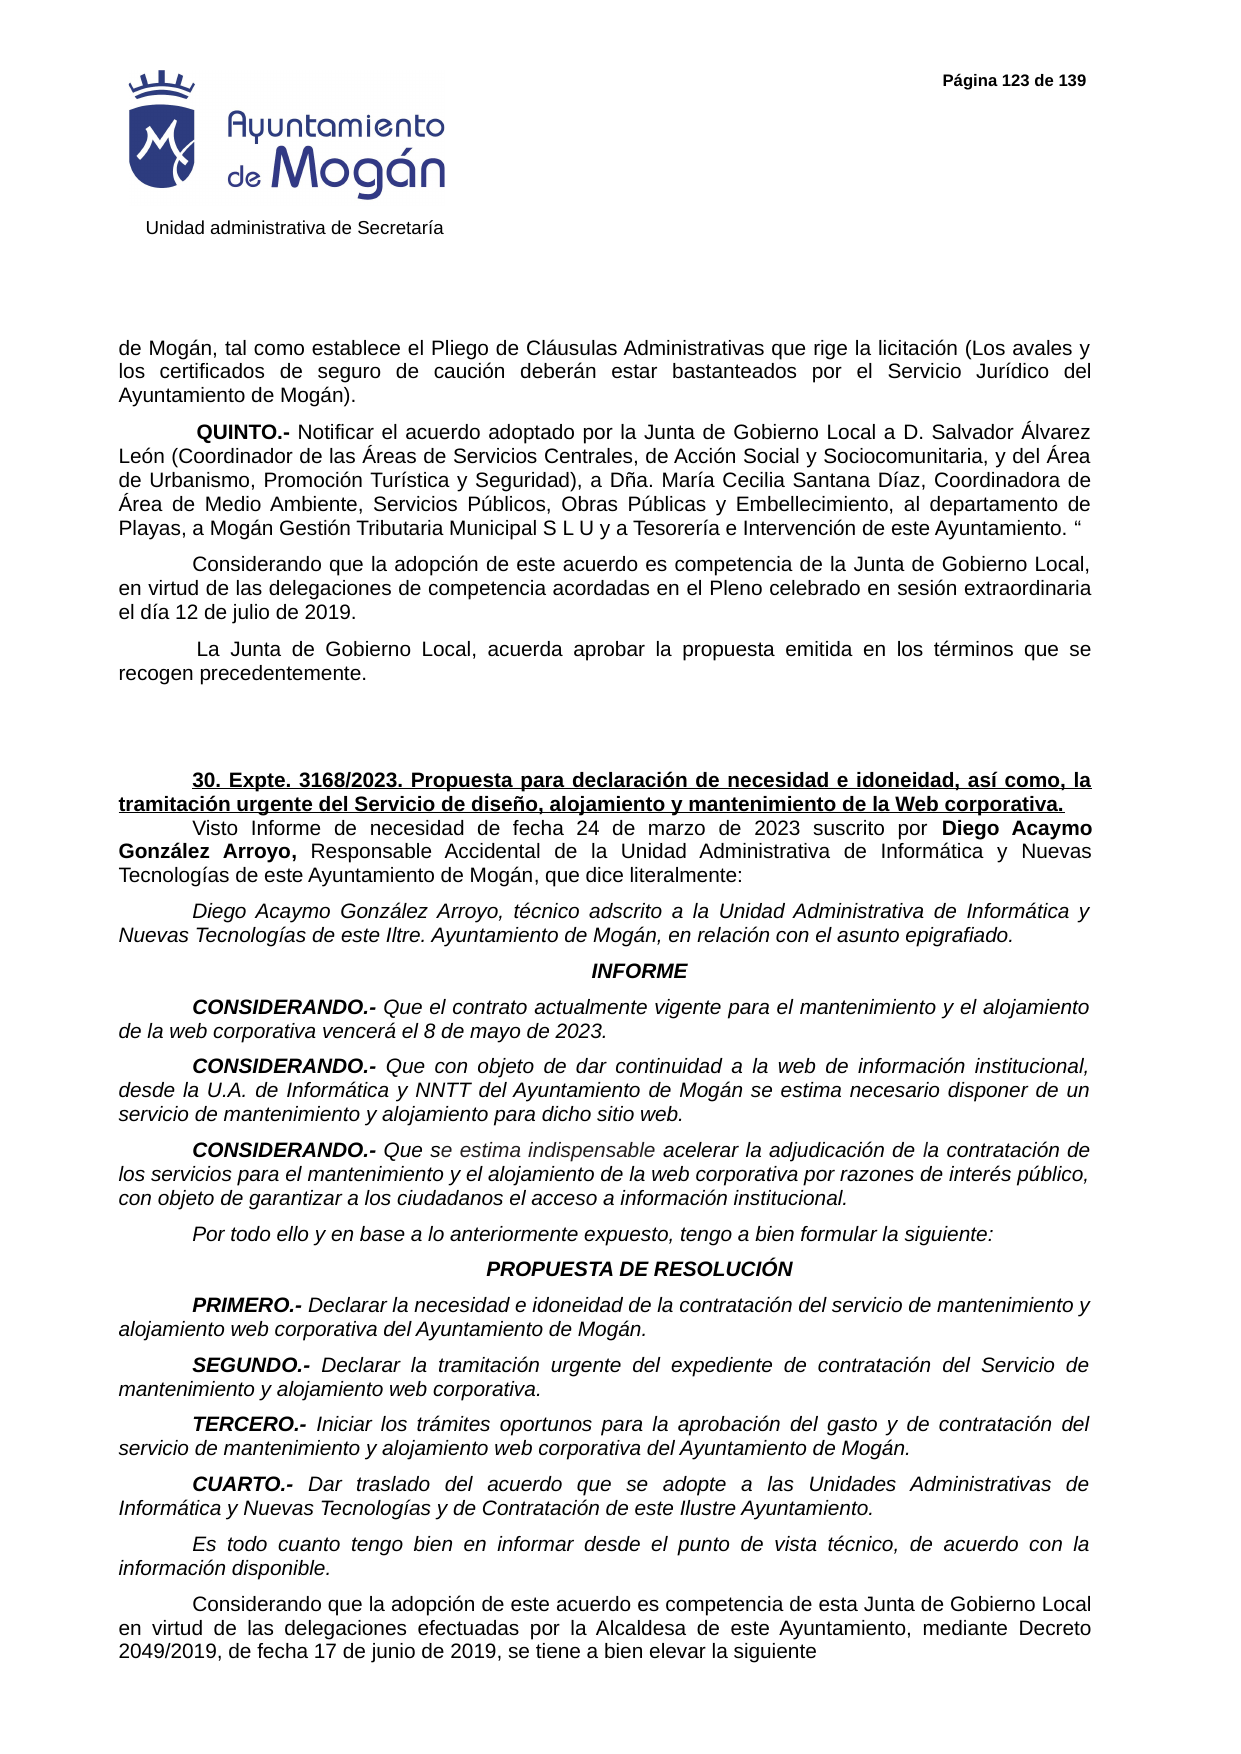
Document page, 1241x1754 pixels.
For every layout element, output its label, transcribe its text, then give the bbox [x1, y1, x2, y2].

text Es todo cuanto tengo bien en informar desde el punto de vista técnico, de acuerdo con la información disponible. [118, 1532, 1092, 1579]
text 30. Expte. 3168/2023. Propuesta para declaración de necesidad e idoneidad, así como, la tramitación urgente del Servicio de diseño, alojamiento y mantenimiento de la Web corporativa. [118, 767, 1092, 815]
text Visto Informe de necesidad de fecha 24 de marzo de 2023 suscrito por Diego Acaymo González Arroyo, Responsable Accidental de la Unidad Administrativa de Informática y Nuevas Tecnologías de este Ayuntamiento de Mogán, que dice literalmente: [118, 815, 1092, 887]
text QUINTO.- Notificar el acuerdo adoptado por la Junta de Gobierno Local a D. Salvador Álvarez León (Coordinador de las Áreas de Servicios Centrales, de Acción Social y Sociocomunitaria, y del Área de Urbanismo, Promoción Turística y Seguridad), a Dña. María Cecilia Santana Díaz, Coordinadora de Área de Medio Ambiente, Servicios Públicos, Obras Públicas y Embellecimiento, al departamento de Playas, a Mogán Gestión Tributaria Municipal S L U y a Tesorería e Intervención de este Ayuntamiento. “ [118, 420, 1092, 539]
text TERCERO.- Iniciar los trámites oportunos para la aprobación del gasto y de contratación del servicio de mantenimiento y alojamiento web corporativa del Ayuntamiento de Mogán. [118, 1412, 1092, 1460]
text La Junta de Gobierno Local, acuerda aprobar la propuesta emitida en los términos que se recogen precedentemente. [118, 636, 1092, 684]
text SEGUNDO.- Declarar la tramitación urgente del expediente de contratación del Servicio de mantenimiento y alojamiento web corporativa. [118, 1353, 1092, 1401]
text Por todo ello y en base a lo anteriormente expuesto, tengo a bien formular la siguiente: [118, 1221, 1092, 1245]
text Diego Acaymo González Arroyo, técnico adscrito a la Unidad Administrativa de Informática y Nuevas Tecnologías de este Iltre. Ayuntamiento de Mogán, en relación con el asunto epigrafiado. [118, 899, 1092, 947]
text CONSIDERANDO.- Que con objeto de dar continuidad a la web de información institucional, desde la U.A. de Informática y NNTT del Ayuntamiento de Mogán se estima necesario disponer de un servicio de mantenimiento y alojamiento para dicho sitio web. [118, 1054, 1092, 1126]
text CONSIDERANDO.- Que se estima indispensable acelerar la adjudicación de la contratación de los servicios para el mantenimiento y el alojamiento de la web corporativa por razones de interés público, con objeto de garantizar a los ciudadanos el acceso a información institucional. [118, 1138, 1092, 1210]
text Considerando que la adopción de este acuerdo es competencia de la Junta de Gobierno Local, en virtud de las delegaciones de competencia acordadas en el Pleno celebrado en sesión extraordinaria el día 12 de julio de 2019. [118, 552, 1092, 624]
text CUARTO.- Dar traslado del acuerdo que se adopte a las Unidades Administrativas de Informática y Nuevas Tecnologías y de Contratación de este Ilustre Ayuntamiento. [118, 1472, 1092, 1520]
picture [128, 70, 445, 206]
text PRIMERO.- Declarar la necesidad e idoneidad de la contratación del servicio de mantenimiento y alojamiento web corporativa del Ayuntamiento de Mogán. [118, 1293, 1092, 1341]
text PROPUESTA DE RESOLUCIÓN [118, 1257, 1092, 1281]
text INFORME [118, 959, 1092, 983]
text Considerando que la adopción de este acuerdo es competencia de esta Junta de Gobierno Local en virtud de las delegaciones efectuadas por la Alcaldesa de este Ayuntamiento, mediante Decreto 2049/2019, de fecha 17 de junio de 2019, se tiene a bien elevar la siguiente [118, 1591, 1092, 1663]
text CONSIDERANDO.- Que el contrato actualmente vigente para el mantenimiento y el alojamiento de la web corporativa vencerá el 8 de mayo de 2023. [118, 994, 1092, 1042]
text de Mogán, tal como establece el Pliego de Cláusulas Administrativas que rige la licitación (Los avales y los certificados de seguro de caución deberán estar bastanteados por el Servicio Jurídico del Ayuntamiento de Mogán). [118, 335, 1092, 407]
